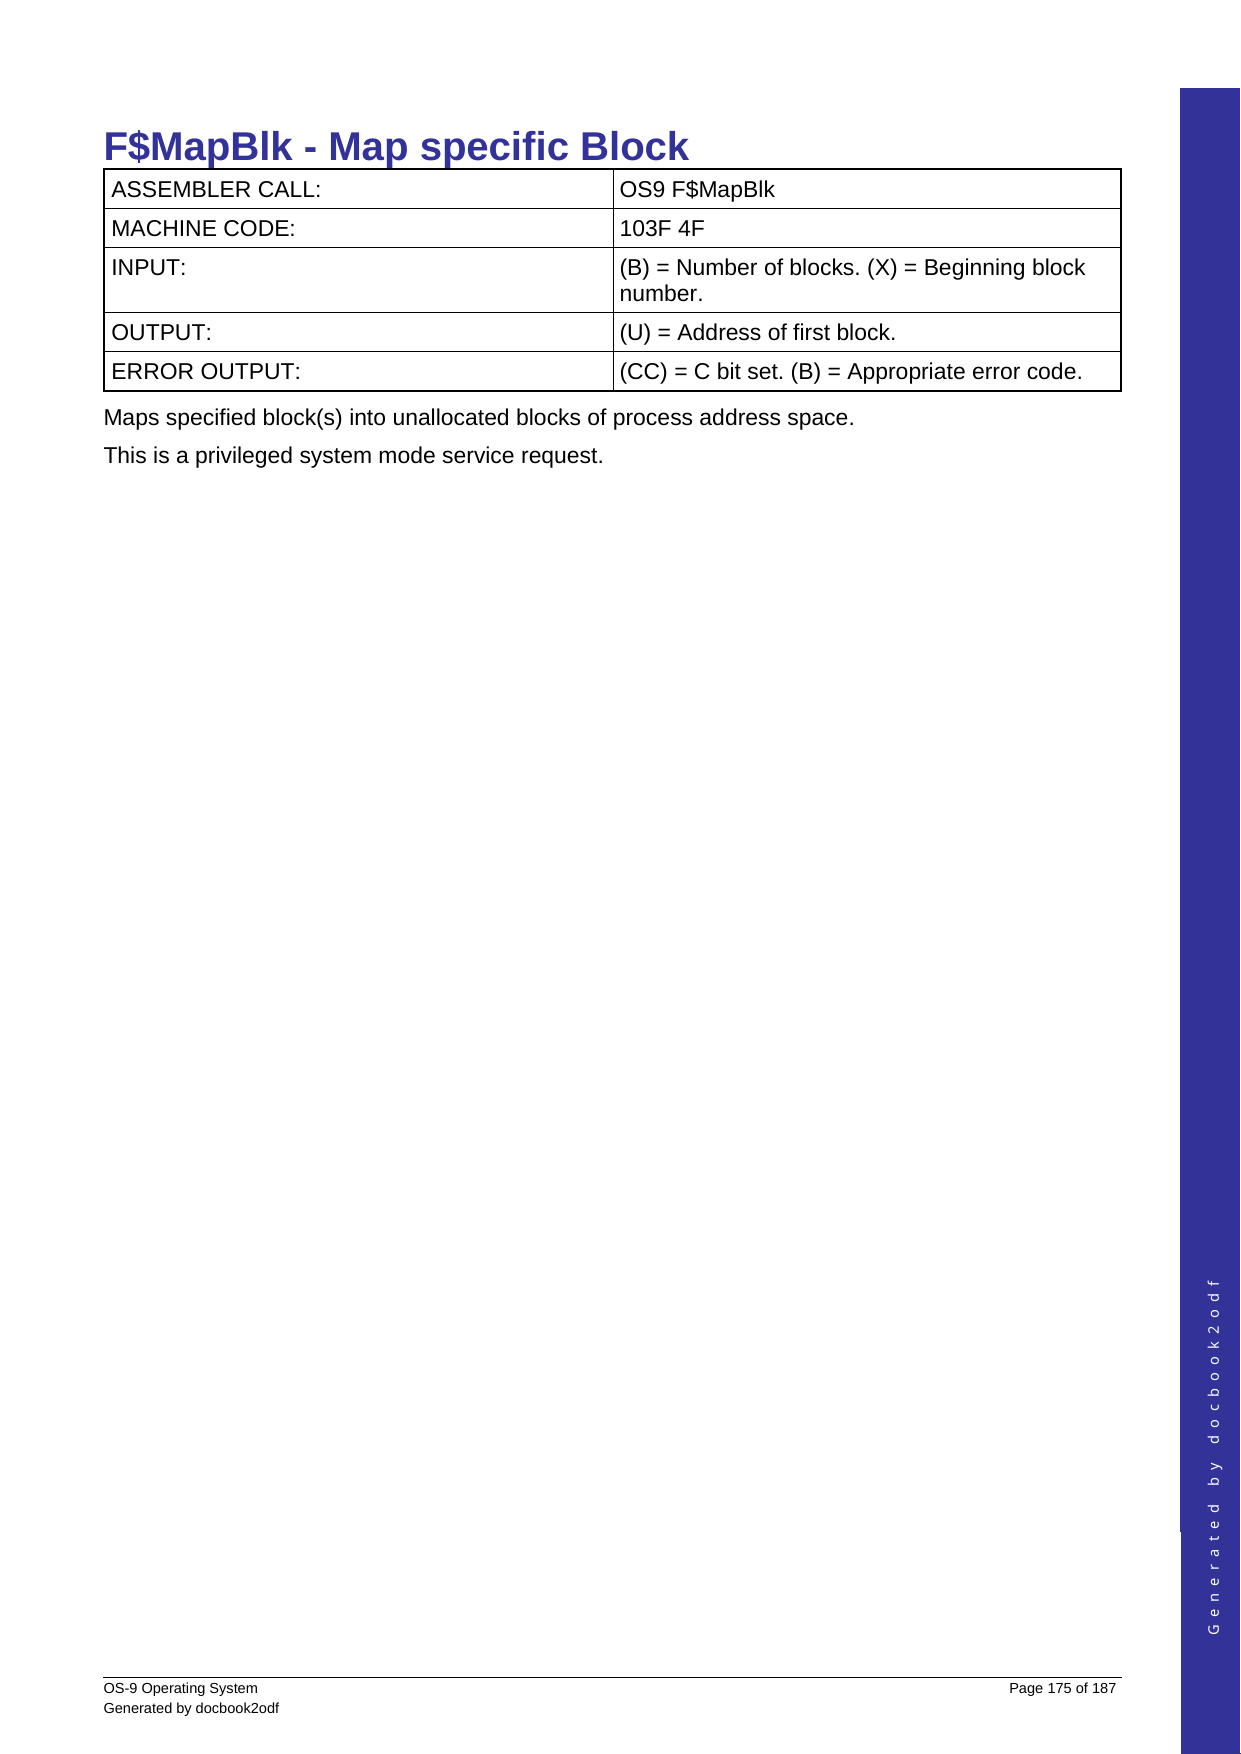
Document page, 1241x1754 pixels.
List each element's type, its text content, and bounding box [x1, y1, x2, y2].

text This is a privileged system mode service request. [103, 442, 1122, 468]
subtitle F$MapBlk - Map specific Block [103, 122, 1122, 168]
table_cell MACHINE CODE: [105, 209, 613, 247]
table_cell (U) = Address of first block. [614, 313, 1120, 351]
table_cell (B) = Number of blocks. (X) = Beginning block number. [614, 248, 1120, 312]
table_header ASSEMBLER CALL: [105, 170, 613, 208]
table_cell OUTPUT: [105, 313, 613, 351]
table_cell INPUT: [105, 248, 613, 312]
table_header OS9 F$MapBlk [614, 170, 1120, 208]
table_cell (CC) = C bit set. (B) = Appropriate error code. [614, 352, 1120, 390]
text Maps specified block(s) into unallocated blocks of process address space. [103, 404, 1122, 430]
table_cell 103F 4F [614, 209, 1120, 247]
table_cell ERROR OUTPUT: [105, 352, 613, 390]
